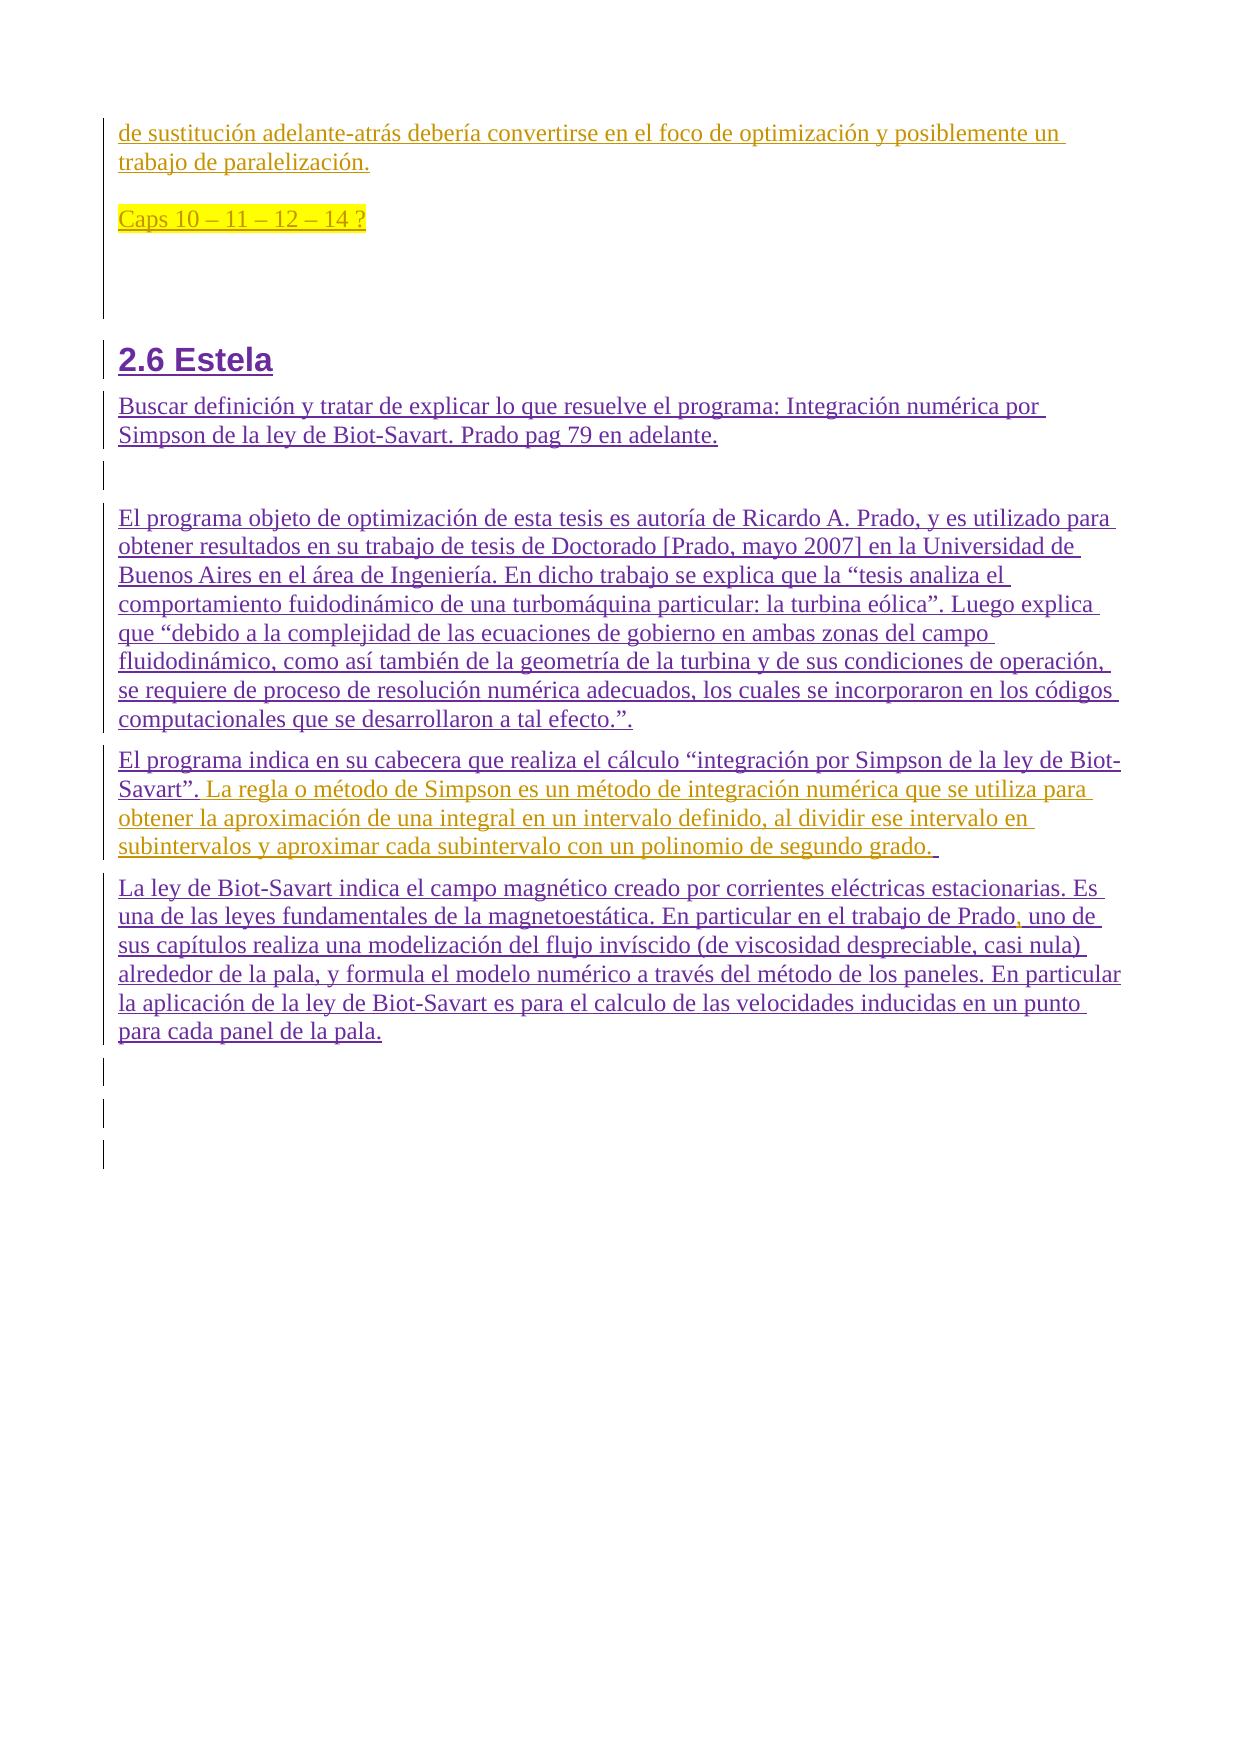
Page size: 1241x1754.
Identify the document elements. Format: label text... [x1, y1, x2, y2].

text El programa indica en su cabecera que realiza el cálculo “integración por Simpson de la ley de Biot-Savart”. La regla o método de Simpson es un método de integración numérica que se utiliza para obtener la aproximación de una integral en un intervalo definido, al dividir ese intervalo en subintervalos y aproximar cada subintervalo con un polinomio de segundo grado. [118, 745, 1122, 860]
text Caps 10 – 11 – 12 – 14 ? [118, 204, 1122, 233]
subtitle 2.6 Estela [118, 340, 1122, 379]
text El programa objeto de optimización de esta tesis es autoría de Ricardo A. Prado, y es utilizado para obtener resultados en su trabajo de tesis de Doctorado [Prado, mayo 2007] en la Universidad de Buenos Aires en el área de Ingeniería. En dicho trabajo se explica que la “tesis analiza el comportamiento fuidodinámico de una turbomáquina particular: la turbina eólica”. Luego explica que “debido a la complejidad de las ecuaciones de gobierno en ambas zonas del campo fluidodinámico, como así también de la geometría de la turbina y de sus condiciones de operación, se requiere de proceso de resolución numérica adecuados, los cuales se incorporaron en los códigos computacionales que se desarrollaron a tal efecto.”. [118, 503, 1122, 733]
text de sustitución adelante-atrás debería convertirse en el foco de optimización y posiblemente un trabajo de paralelización. [118, 118, 1122, 176]
text Buscar definición y tratar de explicar lo que resuelve el programa: Integración numérica por Simpson de la ley de Biot-Savart. Prado pag 79 en adelante. [118, 391, 1122, 449]
text La ley de Biot-Savart indica el campo magnético creado por corrientes eléctricas estacionarias. Es una de las leyes fundamentales de la magnetoestática. En particular en el trabajo de Prado, uno de sus capítulos realiza una modelización del flujo invíscido (de viscosidad despreciable, casi nula) alrededor de la pala, y formula el modelo numérico a través del método de los paneles. En particular la aplicación de la ley de Biot-Savart es para el calculo de las velocidades inducidas en un punto para cada panel de la pala. [118, 873, 1122, 1045]
